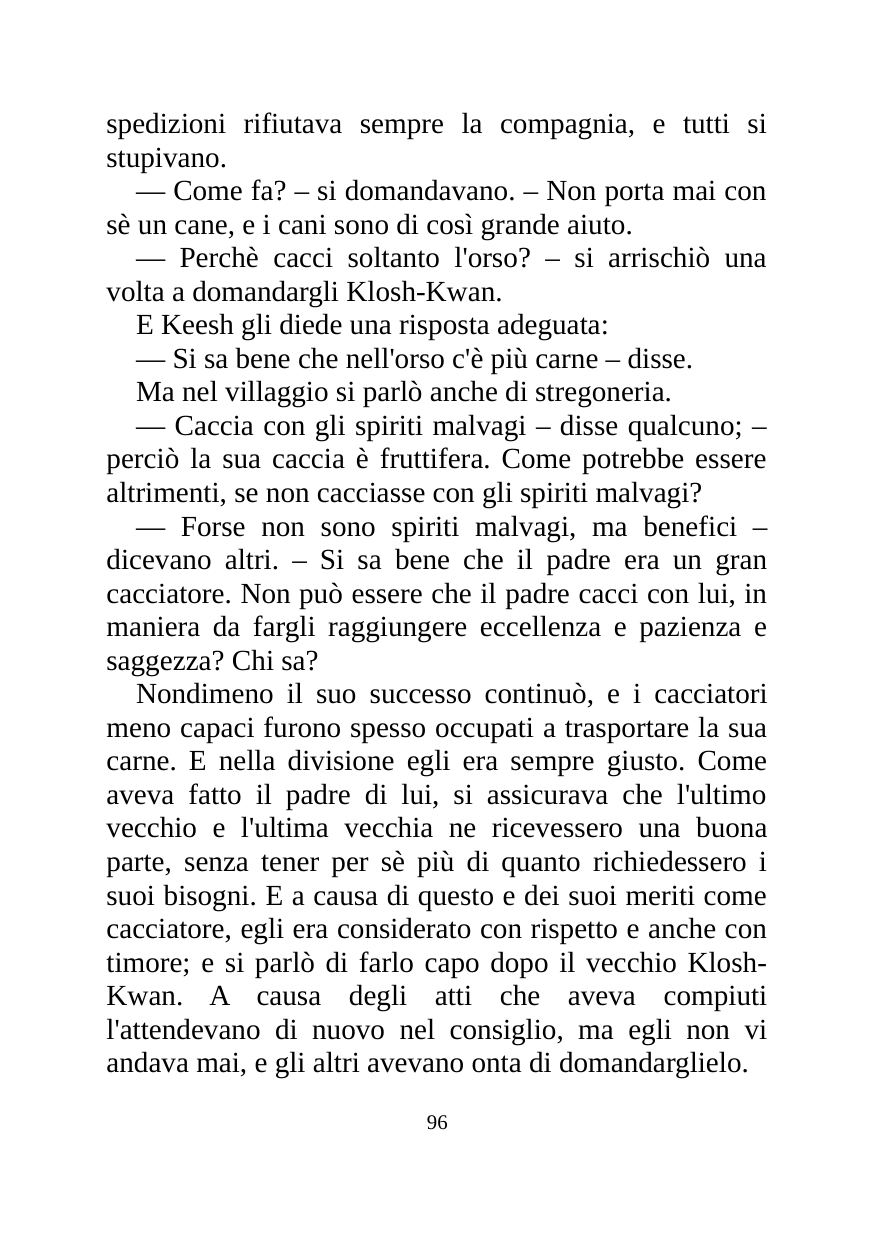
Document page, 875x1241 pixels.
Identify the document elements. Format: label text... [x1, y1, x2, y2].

text Nondimeno il suo successo continuò, e i cacciatori meno capaci furono spesso occupati a trasportare la sua carne. E nella divisione egli era sempre giusto. Come aveva fatto il padre di lui, si assicurava che l'ultimo vecchio e l'ultima vecchia ne ricevessero una buona parte, senza tener per sè più di quanto richiedessero i suoi bisogni. E a causa di questo e dei suoi meriti come cacciatore, egli era considerato con rispetto e anche con timore; e si parlò di farlo capo dopo il vecchio Klosh-Kwan. A causa degli atti che aveva compiuti l'attendevano di nuovo nel consiglio, ma egli non vi andava mai, e gli altri avevano onta di domandarglielo. [106, 676, 768, 1079]
text spedizioni rifiutava sempre la compagnia, e tutti si stupivano. [106, 106, 768, 173]
text — Forse non sono spiriti malvagi, ma benefici – dicevano altri. – Si sa bene che il padre era un gran cacciatore. Non può essere che il padre cacci con lui, in maniera da fargli raggiungere eccellenza e pazienza e saggezza? Chi sa? [106, 509, 768, 676]
text — Perchè cacci soltanto l'orso? – si arrischiò una volta a domandargli Klosh-Kwan. [106, 240, 768, 307]
text Ma nel villaggio si parlò anche di stregoneria. [106, 374, 768, 408]
text — Come fa? – si domandavano. – Non porta mai con sè un cane, e i cani sono di così grande aiuto. [106, 173, 768, 240]
text — Si sa bene che nell'orso c'è più carne – disse. [106, 341, 768, 374]
text E Keesh gli diede una risposta adeguata: [106, 307, 768, 341]
text — Caccia con gli spiriti malvagi – disse qualcuno; – perciò la sua caccia è fruttifera. Come potrebbe essere altrimenti, se non cacciasse con gli spiriti malvagi? [106, 408, 768, 509]
